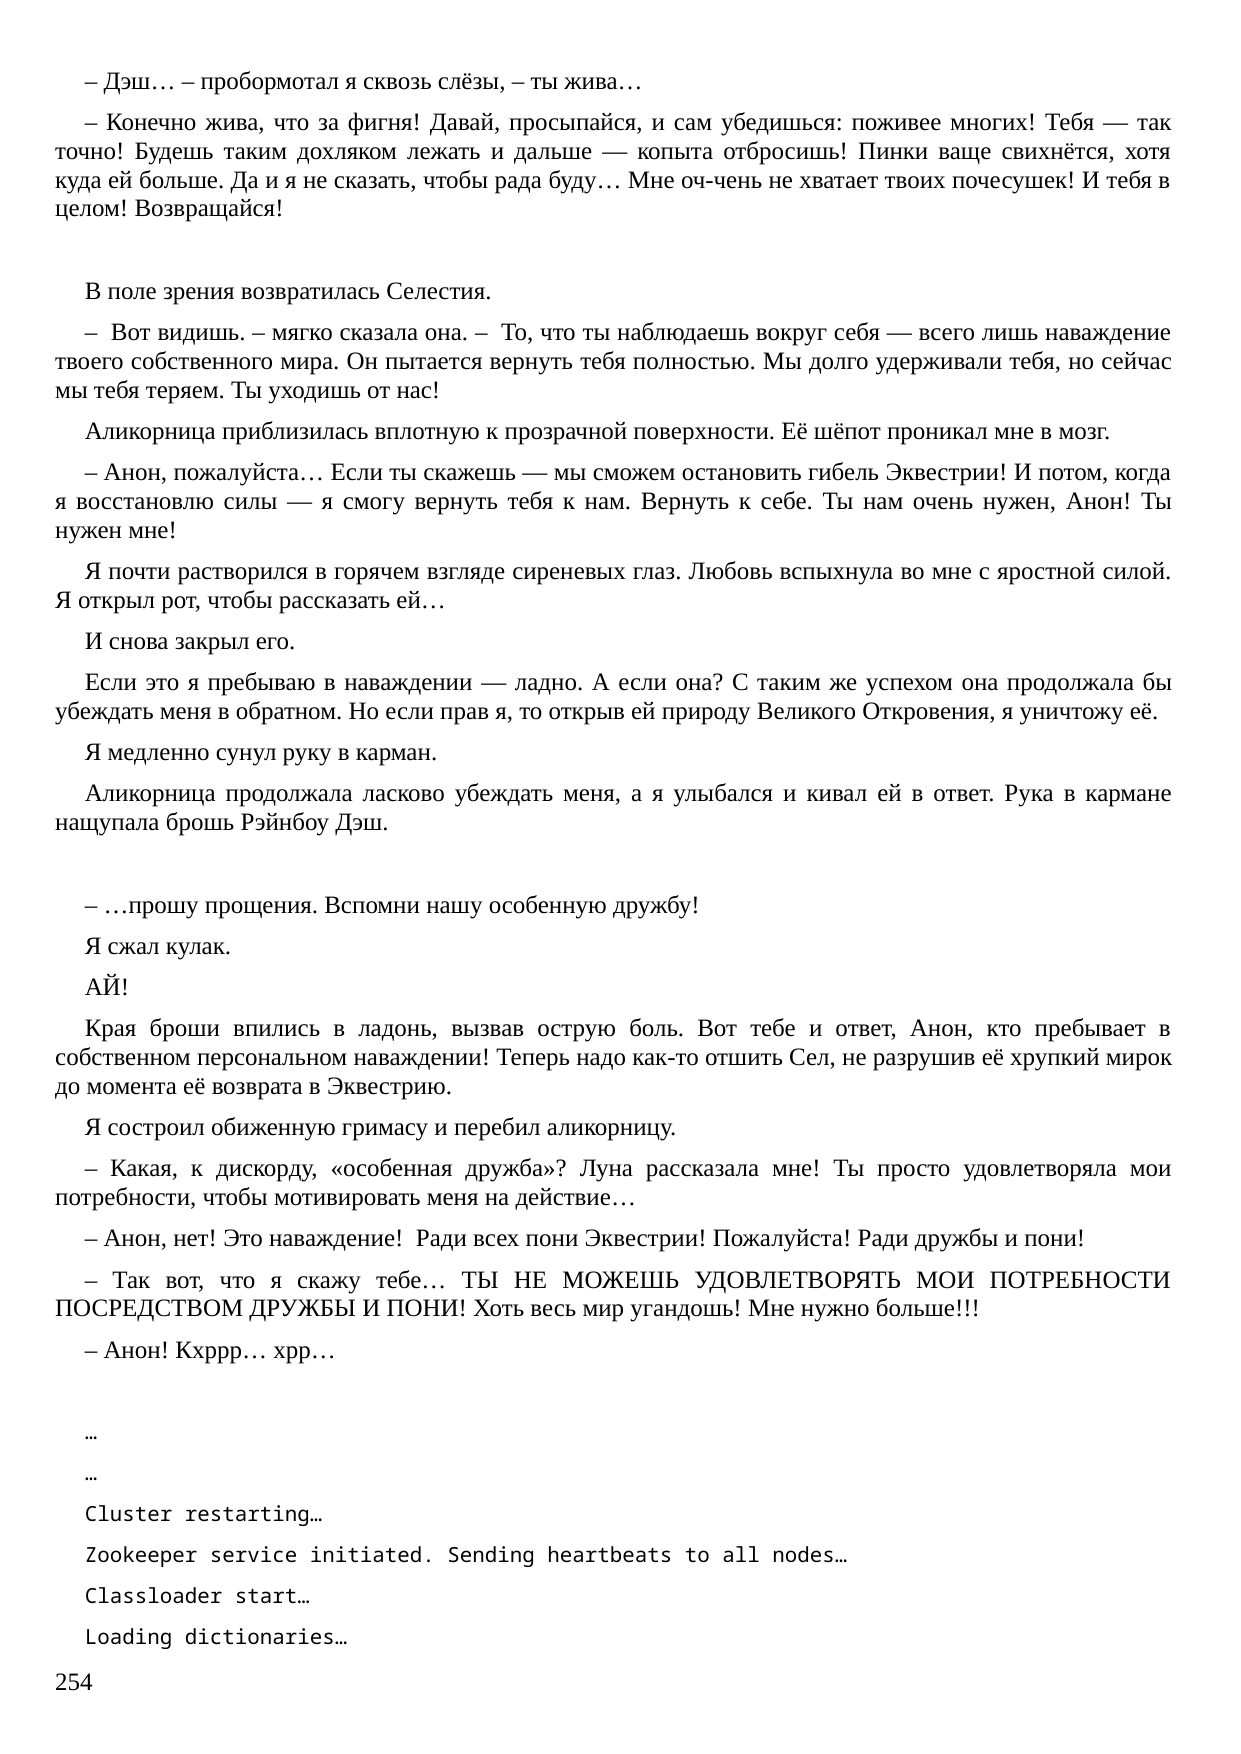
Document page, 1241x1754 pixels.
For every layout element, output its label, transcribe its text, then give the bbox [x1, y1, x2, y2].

text Zookeeper service initiated. Sending heartbeats to all nodes… [55, 1540, 1173, 1568]
text АЙ! [55, 972, 1173, 1001]
text Я почти растворился в горячем взгляде сиреневых глаз. Любовь вспыхнула во мне с яростной силой. Я открыл рот, чтобы рассказать ей… [55, 556, 1173, 613]
text Я состроил обиженную гримасу и перебил аликорницу. [55, 1112, 1173, 1141]
text Аликорница продолжала ласково убеждать меня, а я улыбался и кивал ей в ответ. Рука в кармане нащупала брошь Рэйнбоу Дэш. [55, 778, 1173, 836]
text В поле зрения возвратилась Селестия. [55, 276, 1173, 305]
text Loading dictionaries… [55, 1622, 1173, 1650]
text Classloader start… [55, 1581, 1173, 1609]
text Аликорница приблизилась вплотную к прозрачной поверхности. Её шёпот проникал мне в мозг. [55, 416, 1173, 445]
text – …прошу прощения. Вспомни нашу особенную дружбу! [55, 890, 1173, 918]
text – Дэш… – пробормотал я сквозь слёзы, – ты жива… [55, 66, 1173, 95]
text – Какая, к дискорду, «особенная дружба»? Луна рассказала мне! Ты просто удовлетворяла мои потребности, чтобы мотивировать меня на действие… [55, 1153, 1173, 1211]
text – Анон! Кхррр… хрр… [55, 1335, 1173, 1363]
text Края броши впились в ладонь, вызвав острую боль. Вот тебе и ответ, Анон, кто пребывает в собственном персональном наваждении! Теперь надо как-то отшить Сел, не разрушив её хрупкий мирок до момента её возврата в Эквестрию. [55, 1013, 1173, 1100]
text Я медленно сунул руку в карман. [55, 737, 1173, 766]
text – Анон, пожалуйста… Если ты скажешь — мы сможем остановить гибель Эквестрии! И потом, когда я восстановлю силы — я смогу вернуть тебя к нам. Вернуть к себе. Ты нам очень нужен, Анон! Ты нужен мне! [55, 457, 1173, 543]
text … [55, 1417, 1173, 1446]
text – Конечно жива, что за фигня! Давай, просыпайся, и сам убедишься: поживее многих! Тебя — так точно! Будешь таким дохляком лежать и дальше — копыта отбросишь! Пинки ваще свихнётся, хотя куда ей больше. Да и я не сказать, чтобы рада буду… Мне оч-чень не хватает твоих почесушек! И тебя в целом! Возвращайся! [55, 107, 1173, 222]
text И снова закрыл его. [55, 626, 1173, 655]
text Если это я пребываю в наваждении — ладно. А если она? С таким же успехом она продолжала бы убеждать меня в обратном. Но если прав я, то открыв ей природу Великого Откровения, я уничтожу её. [55, 667, 1173, 725]
text – Вот видишь. – мягко сказала она. – То, что ты наблюдаешь вокруг себя — всего лишь наваждение твоего собственного мира. Он пытается вернуть тебя полностью. Мы долго удерживали тебя, но сейчас мы тебя теряем. Ты уходишь от нас! [55, 317, 1173, 403]
text … [55, 1458, 1173, 1487]
text Cluster restarting… [55, 1499, 1173, 1528]
text – Так вот, что я скажу тебе… ТЫ НЕ МОЖЕШЬ УДОВЛЕТВОРЯТЬ МОИ ПОТРЕБНОСТИ ПОСРЕДСТВОМ ДРУЖБЫ И ПОНИ! Хоть весь мир угандошь! Мне нужно больше!!! [55, 1265, 1173, 1322]
text Я сжал кулак. [55, 931, 1173, 960]
text – Анон, нет! Это наваждение! Ради всех пони Эквестрии! Пожалуйста! Ради дружбы и пони! [55, 1223, 1173, 1252]
